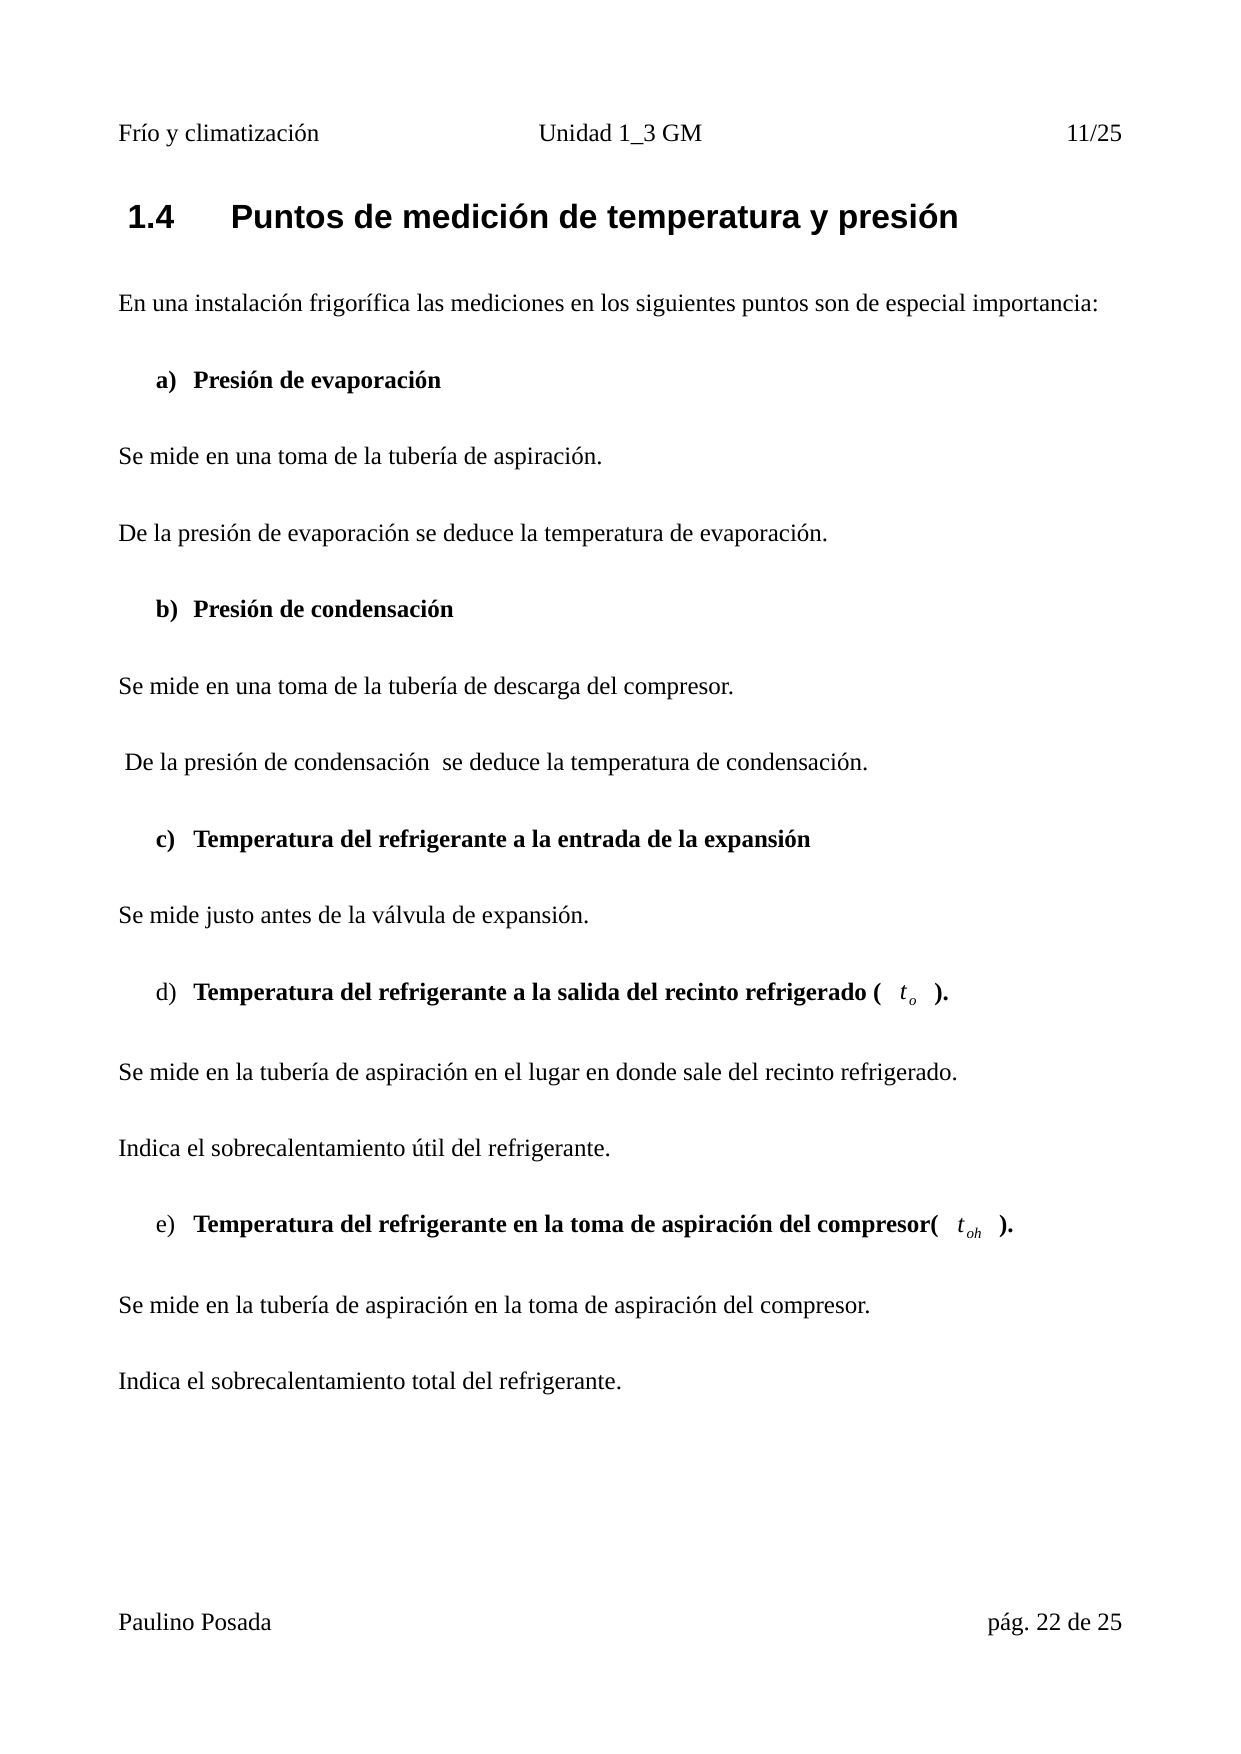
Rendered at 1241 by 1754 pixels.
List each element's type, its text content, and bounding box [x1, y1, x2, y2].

list Temperatura del refrigerante a la entrada de la expansión [156, 824, 1122, 852]
subtitle Puntos de medición de temperatura y presión [118, 197, 1122, 236]
list Se mide en la tubería de aspiración en el lugar en donde sale del recinto refrigerado. [118, 1057, 1122, 1085]
text En una instalación frigorífica las mediciones en los siguientes puntos son de especial importancia: [118, 288, 1122, 317]
list Temperatura del refrigerante en la toma de aspiración del compresor(). [156, 1209, 1122, 1242]
text De la presión de evaporación se deduce la temperatura de evaporación. [118, 518, 1122, 547]
text Se mide en una toma de la tubería de descarga del compresor. [118, 671, 1122, 699]
list Indica el sobrecalentamiento útil del refrigerante. [118, 1133, 1122, 1162]
text Se mide en la tubería de aspiración en la toma de aspiración del compresor. [118, 1290, 1122, 1318]
text Indica el sobrecalentamiento total del refrigerante. [118, 1366, 1122, 1395]
text De la presión de condensación se deduce la temperatura de condensación. [118, 747, 1122, 776]
text Se mide en una toma de la tubería de aspiración. [118, 441, 1122, 470]
list Presión de condensación [156, 594, 1122, 623]
list Temperatura del refrigerante a la salida del recinto refrigerado (). [156, 977, 1122, 1009]
list Presión de evaporación [156, 365, 1122, 394]
text Se mide justo antes de la válvula de expansión. [118, 900, 1122, 929]
